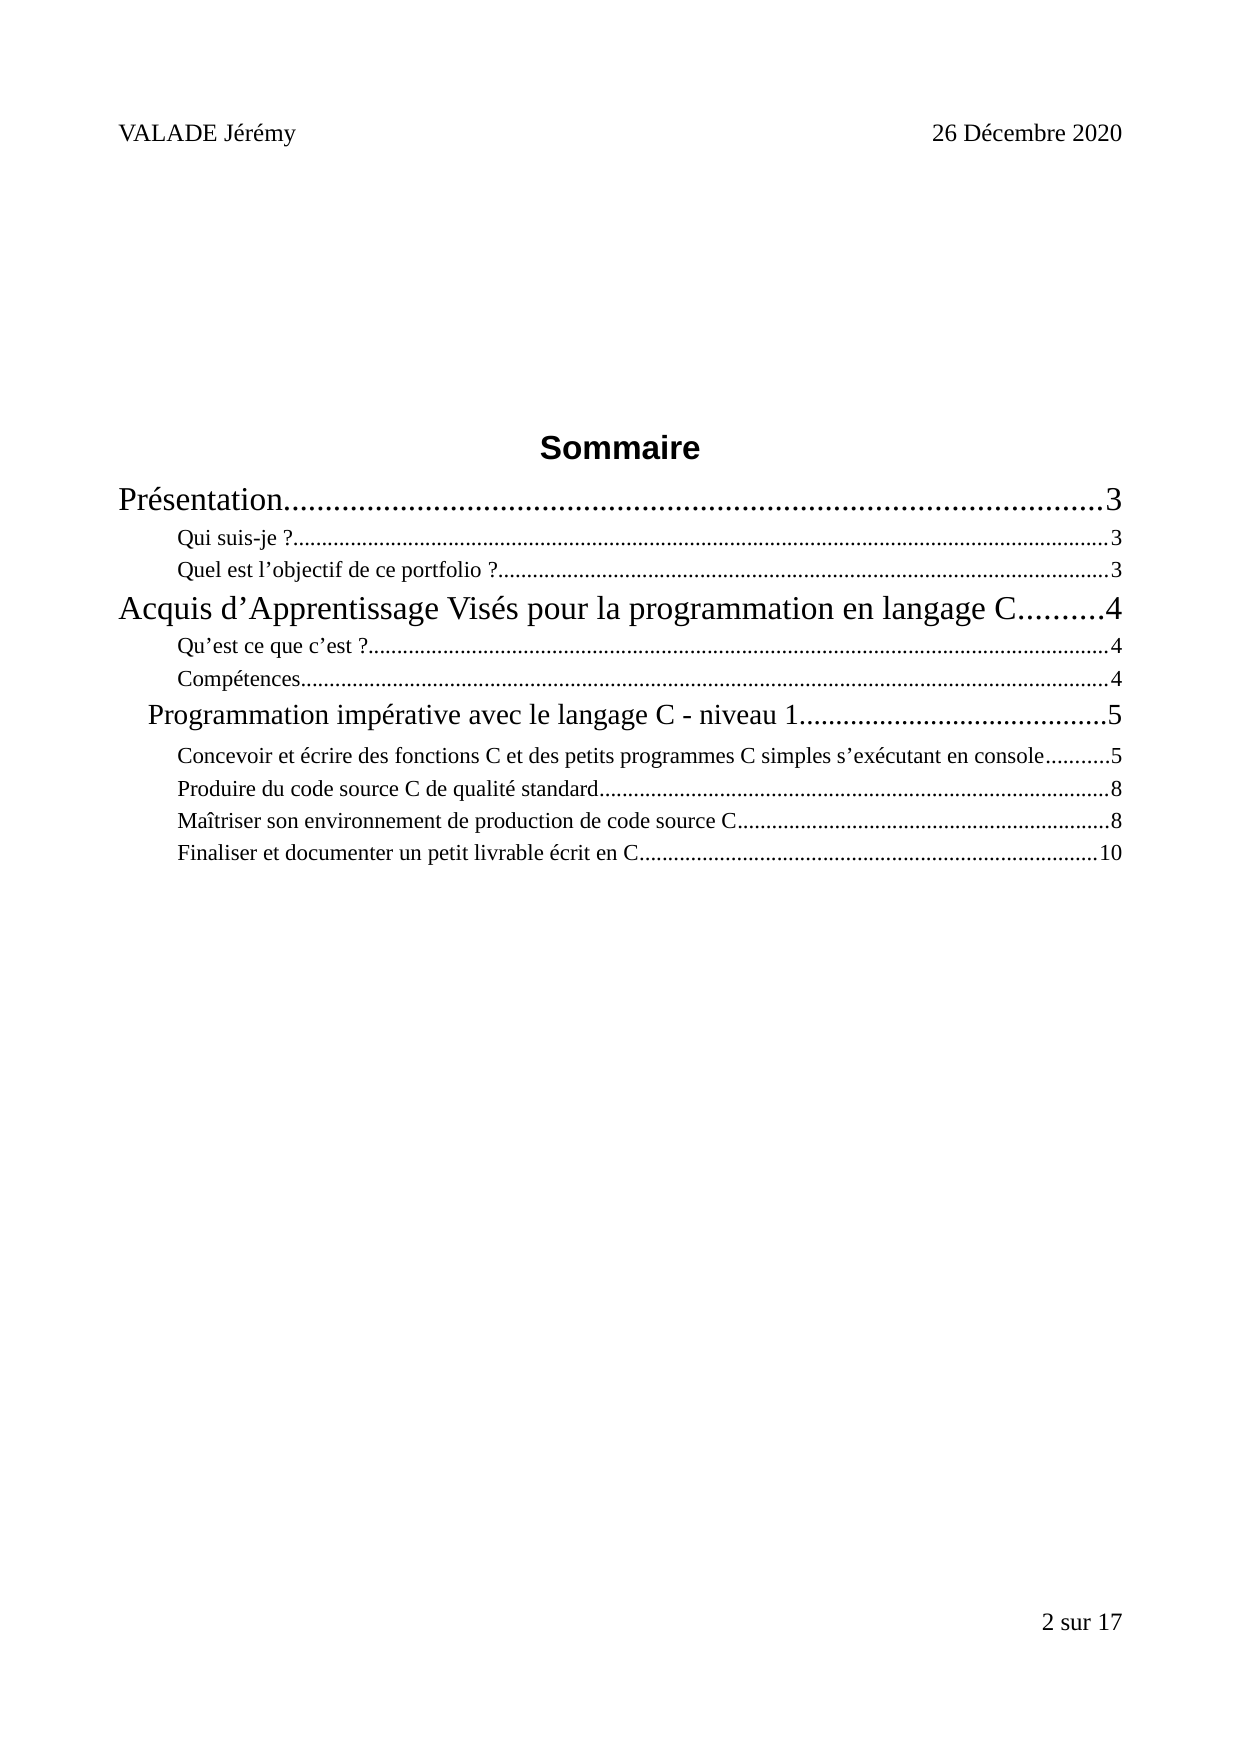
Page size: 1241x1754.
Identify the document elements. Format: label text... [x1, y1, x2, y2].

text Acquis d’Apprentissage Visés pour la programmation en langage C 4 [118, 588, 1122, 627]
text Maîtriser son environnement de production de code source C 8 [177, 807, 1122, 833]
text Présentation 3 [118, 479, 1122, 518]
text Concevoir et écrire des fonctions C et des petits programmes C simples s’exécutant en console 5 [177, 742, 1122, 769]
text Finaliser et documenter un petit livrable écrit en C 10 [177, 839, 1122, 866]
text Produire du code source C de qualité standard 8 [177, 775, 1122, 801]
text Qui suis-je ? 3 [177, 524, 1122, 550]
text Quel est l’objectif de ce portfolio ? 3 [177, 556, 1122, 582]
text Programmation impérative avec le langage C - niveau 1 5 [148, 697, 1122, 731]
subtitle Sommaire [118, 428, 1122, 467]
text Qu’est ce que c’est ? 4 [177, 632, 1122, 659]
text Compétences 4 [177, 665, 1122, 691]
